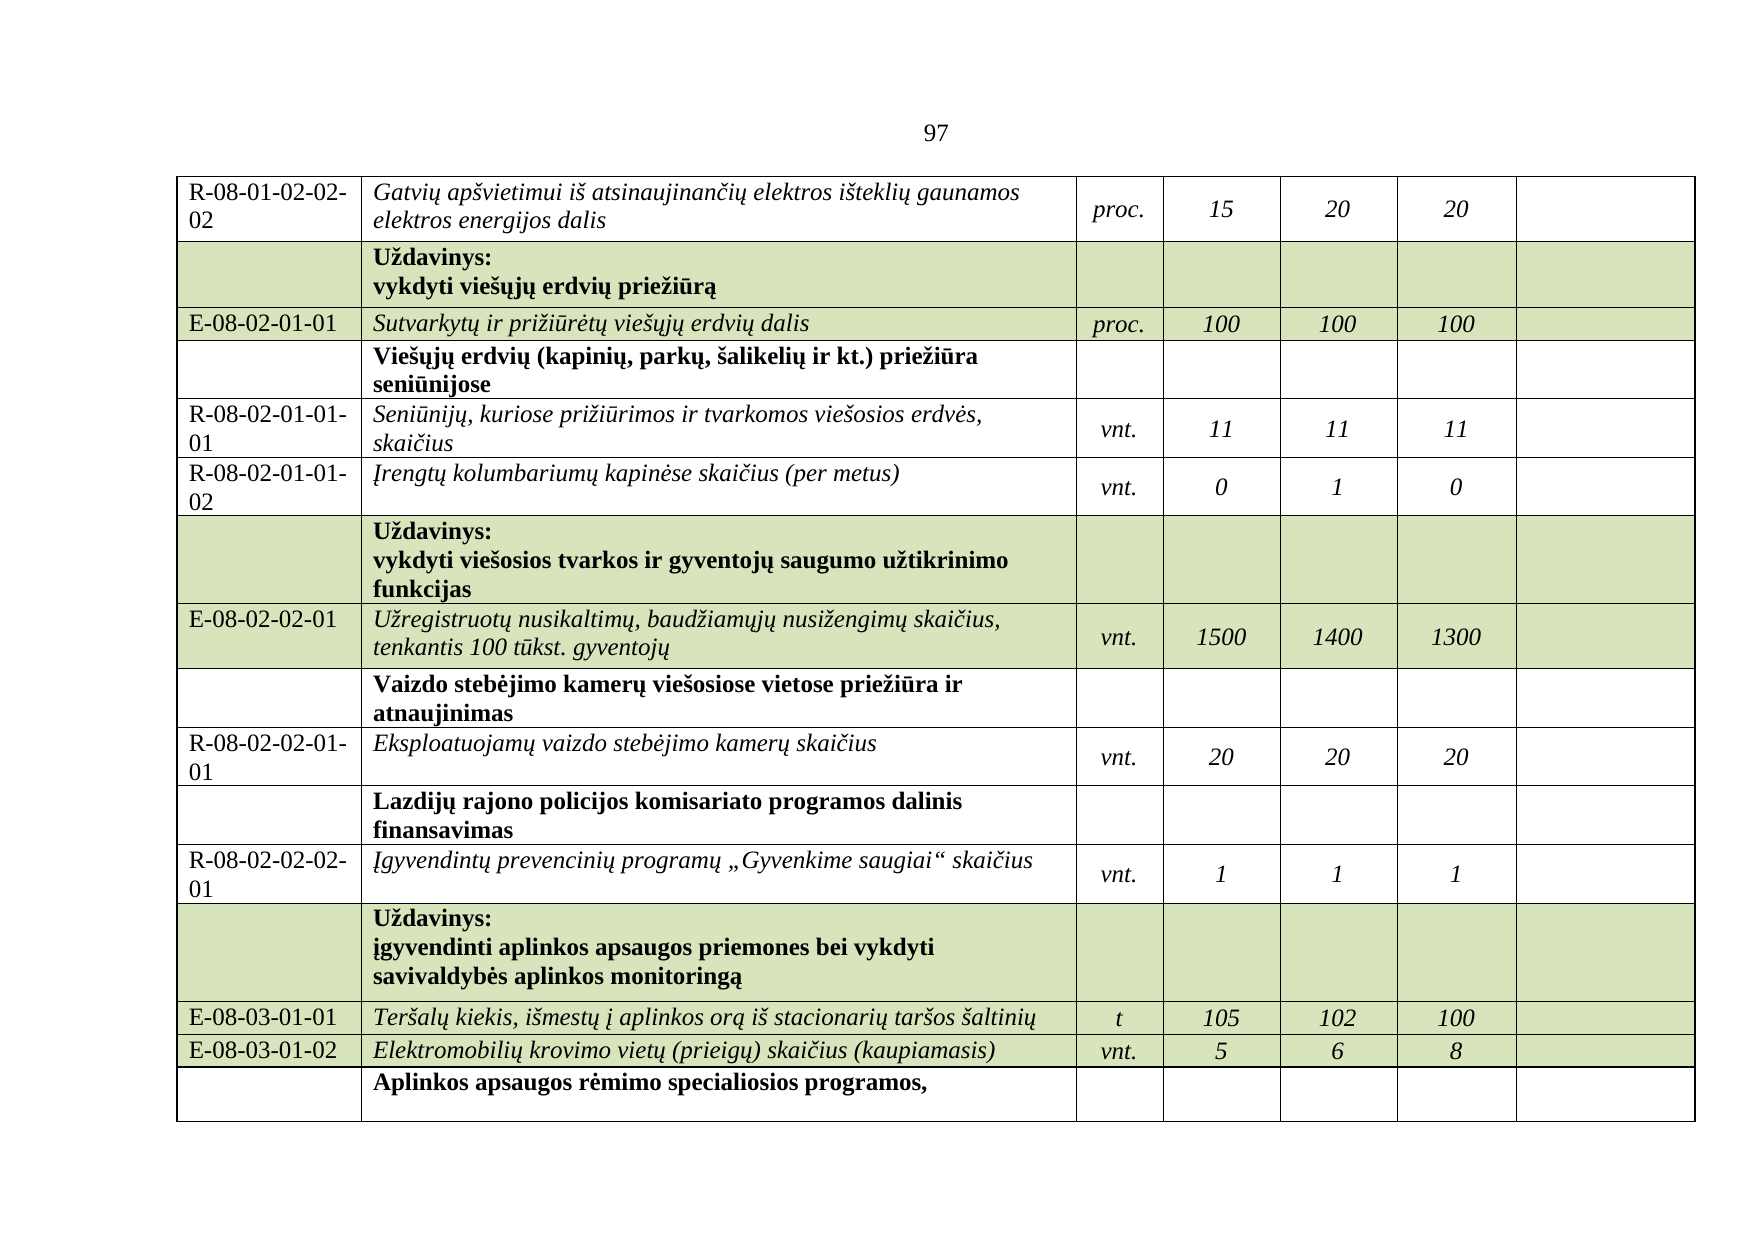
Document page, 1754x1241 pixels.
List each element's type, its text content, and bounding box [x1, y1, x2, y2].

table_cell [1517, 341, 1694, 398]
table_cell Teršalų kiekis, išmestų į aplinkos orą iš stacionarių taršos šaltinių [362, 1002, 1076, 1034]
table_cell [1517, 399, 1694, 457]
table_cell [1517, 669, 1694, 727]
table_cell 102 [1281, 1002, 1397, 1034]
table_cell 20 [1398, 177, 1516, 241]
table_cell 20 [1164, 728, 1280, 785]
table_cell [1281, 904, 1397, 1001]
table_cell [1398, 242, 1516, 307]
table_cell [178, 669, 361, 727]
table_cell E-08-02-02-01 [178, 604, 361, 668]
table_cell [1077, 904, 1163, 1001]
table_cell 1 [1398, 845, 1516, 902]
table_cell [1164, 516, 1280, 603]
table_cell 100 [1164, 308, 1280, 340]
table_cell Uždavinys: įgyvendinti aplinkos apsaugos priemones bei vykdyti savivaldybės aplinkos monitoringą [362, 904, 1076, 1001]
table_cell 11 [1164, 399, 1280, 457]
table_cell [178, 904, 361, 1001]
table_cell vnt. [1077, 604, 1163, 668]
table_cell vnt. [1077, 458, 1163, 515]
table_cell 100 [1398, 308, 1516, 340]
table_cell 20 [1281, 728, 1397, 785]
table_cell 0 [1398, 458, 1516, 515]
table_cell 1 [1164, 845, 1280, 902]
table_cell [1517, 1035, 1694, 1066]
table_cell Aplinkos apsaugos rėmimo specialiosios programos, [362, 1068, 1076, 1121]
table_cell R-08-02-01-01-01 [178, 399, 361, 457]
table_cell [1398, 669, 1516, 727]
table_cell [1164, 786, 1280, 844]
table_cell [1398, 786, 1516, 844]
table_cell [1398, 904, 1516, 1001]
table_cell Įrengtų kolumbariumų kapinėse skaičius (per metus) [362, 458, 1076, 515]
table_cell [1281, 341, 1397, 398]
table_cell [1281, 242, 1397, 307]
table_cell [1517, 458, 1694, 515]
table_cell 1400 [1281, 604, 1397, 668]
table_cell [1398, 341, 1516, 398]
table_cell R-08-02-02-01-01 [178, 728, 361, 785]
table_cell [178, 341, 361, 398]
table_cell proc. [1077, 177, 1163, 241]
table_cell Seniūnijų, kuriose prižiūrimos ir tvarkomos viešosios erdvės, skaičius [362, 399, 1076, 457]
table_cell 100 [1398, 1002, 1516, 1034]
table_cell [1517, 1068, 1694, 1121]
table_cell proc. [1077, 308, 1163, 340]
table_cell [1077, 1068, 1163, 1121]
table_cell [1517, 177, 1694, 241]
table_cell [1164, 1068, 1280, 1121]
table_cell [1077, 669, 1163, 727]
table_cell Vaizdo stebėjimo kamerų viešosiose vietose priežiūra ir atnaujinimas [362, 669, 1076, 727]
table_cell Uždavinys: vykdyti viešųjų erdvių priežiūrą [362, 242, 1076, 307]
table_cell Įgyvendintų prevencinių programų „Gyvenkime saugiai“ skaičius [362, 845, 1076, 902]
table_cell t [1077, 1002, 1163, 1034]
table_cell Eksploatuojamų vaizdo stebėjimo kamerų skaičius [362, 728, 1076, 785]
table_cell 0 [1164, 458, 1280, 515]
table_cell [178, 786, 361, 844]
table_cell [1077, 242, 1163, 307]
table_cell [1517, 242, 1694, 307]
table_cell [1517, 604, 1694, 668]
table_cell 6 [1281, 1035, 1397, 1066]
table_cell [1517, 1002, 1694, 1034]
table_cell Lazdijų rajono policijos komisariato programos dalinis finansavimas [362, 786, 1076, 844]
table_cell 105 [1164, 1002, 1280, 1034]
table_cell Viešųjų erdvių (kapinių, parkų, šalikelių ir kt.) priežiūra seniūnijose [362, 341, 1076, 398]
table_cell [1398, 516, 1516, 603]
table_cell [1281, 669, 1397, 727]
table_cell [178, 516, 361, 603]
table_cell 1300 [1398, 604, 1516, 668]
table_cell [178, 1068, 361, 1121]
table_cell Gatvių apšvietimui iš atsinaujinančių elektros išteklių gaunamos elektros energijos dalis [362, 177, 1076, 241]
table_cell Sutvarkytų ir prižiūrėtų viešųjų erdvių dalis [362, 308, 1076, 340]
table_cell R-08-02-02-02-01 [178, 845, 361, 902]
table_cell [1517, 308, 1694, 340]
table_cell [178, 242, 361, 307]
table_cell [1517, 845, 1694, 902]
table_cell [1164, 904, 1280, 1001]
table_cell 11 [1281, 399, 1397, 457]
table_cell E-08-03-01-01 [178, 1002, 361, 1034]
table_cell vnt. [1077, 845, 1163, 902]
table_cell vnt. [1077, 399, 1163, 457]
table_cell [1164, 341, 1280, 398]
table_cell [1517, 728, 1694, 785]
table_cell [1077, 341, 1163, 398]
table_cell 1 [1281, 845, 1397, 902]
table_cell E-08-02-01-01 [178, 308, 361, 340]
table_cell vnt. [1077, 1035, 1163, 1066]
table_cell [1164, 242, 1280, 307]
table_cell 1 [1281, 458, 1397, 515]
table_cell 1500 [1164, 604, 1280, 668]
table_cell [1517, 786, 1694, 844]
table_cell 8 [1398, 1035, 1516, 1066]
table_cell [1281, 516, 1397, 603]
table_cell R-08-01-02-02-02 [178, 177, 361, 241]
table_cell [1517, 516, 1694, 603]
table_cell 100 [1281, 308, 1397, 340]
table_cell [1281, 786, 1397, 844]
table_cell 20 [1398, 728, 1516, 785]
table_cell Užregistruotų nusikaltimų, baudžiamųjų nusižengimų skaičius, tenkantis 100 tūkst. gyventojų [362, 604, 1076, 668]
table_cell E-08-03-01-02 [178, 1035, 361, 1066]
table_cell [1281, 1068, 1397, 1121]
table_cell R-08-02-01-01-02 [178, 458, 361, 515]
table_cell [1077, 516, 1163, 603]
table_cell 5 [1164, 1035, 1280, 1066]
table_cell [1077, 786, 1163, 844]
table_cell 11 [1398, 399, 1516, 457]
table_cell [1517, 904, 1694, 1001]
table_cell Uždavinys: vykdyti viešosios tvarkos ir gyventojų saugumo užtikrinimo funkcijas [362, 516, 1076, 603]
table_cell [1164, 669, 1280, 727]
table_cell 15 [1164, 177, 1280, 241]
table_cell [1398, 1068, 1516, 1121]
table_cell vnt. [1077, 728, 1163, 785]
table_cell Elektromobilių krovimo vietų (prieigų) skaičius (kaupiamasis) [362, 1035, 1076, 1066]
table_cell 20 [1281, 177, 1397, 241]
